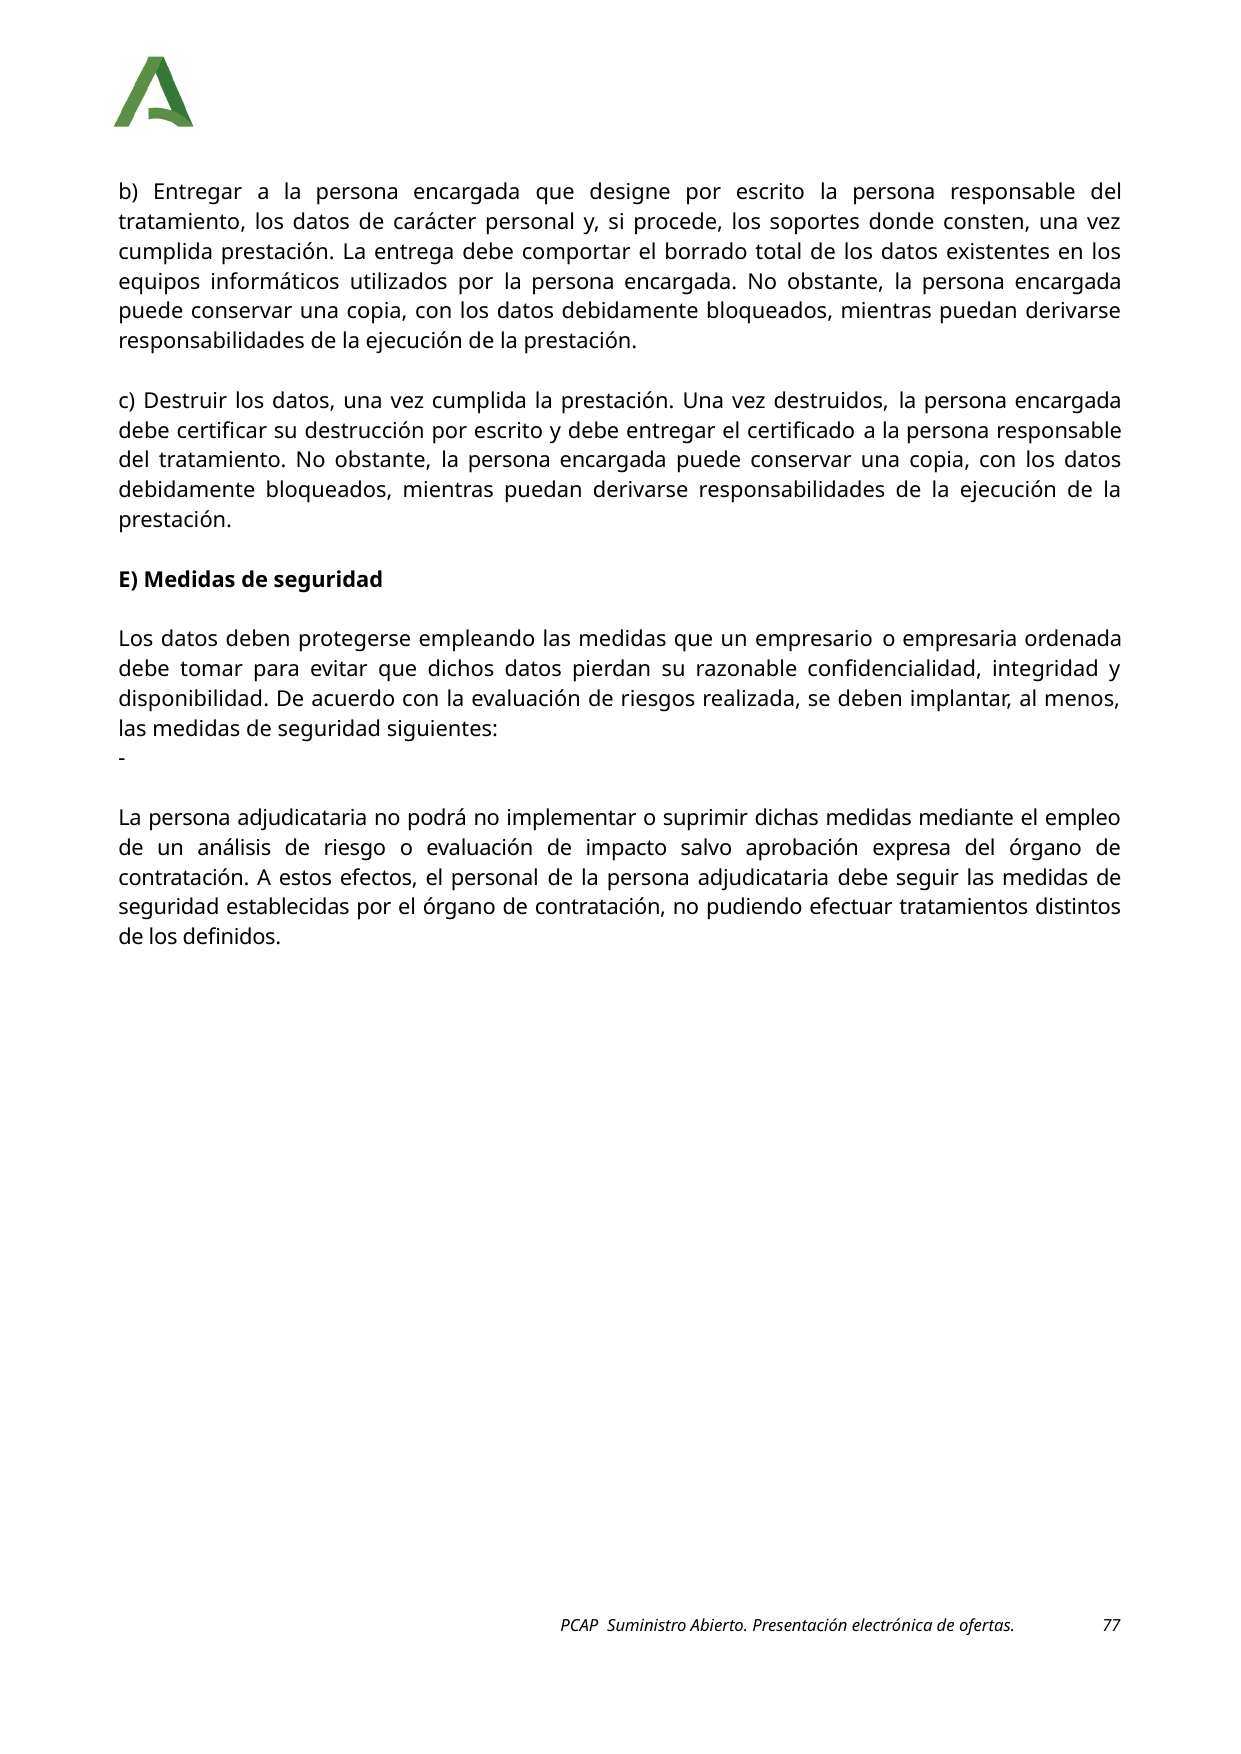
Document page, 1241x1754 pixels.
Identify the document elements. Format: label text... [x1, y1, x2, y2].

text b) Entregar a la persona encargada que designe por escrito la persona responsable del tratamiento, los datos de carácter personal y, si procede, los soportes donde consten, una vez cumplida prestación. La entrega debe comportar el borrado total de los datos existentes en los equipos informáticos utilizados por la persona encargada. No obstante, la persona encargada puede conservar una copia, con los datos debidamente bloqueados, mientras puedan derivarse responsabilidades de la ejecución de la prestación. [118, 176, 1122, 355]
text E) Medidas de seguridad [118, 564, 1122, 593]
text - [118, 742, 1122, 772]
picture [109, 52, 198, 131]
text c) Destruir los datos, una vez cumplida la prestación. Una vez destruidos, la persona encargada debe certificar su destrucción por escrito y debe entregar el certificado a la persona responsable del tratamiento. No obstante, la persona encargada puede conservar una copia, con los datos debidamente bloqueados, mientras puedan derivarse responsabilidades de la ejecución de la prestación. [118, 385, 1122, 534]
text Los datos deben protegerse empleando las medidas que un empresario o empresaria ordenada debe tomar para evitar que dichos datos pierdan su razonable confidencialidad, integridad y disponibilidad. De acuerdo con la evaluación de riesgos realizada, se deben implantar, al menos, las medidas de seguridad siguientes: [118, 623, 1122, 742]
text La persona adjudicataria no podrá no implementar o suprimir dichas medidas mediante el empleo de un análisis de riesgo o evaluación de impacto salvo aprobación expresa del órgano de contratación. A estos efectos, el personal de la persona adjudicataria debe seguir las medidas de seguridad establecidas por el órgano de contratación, no pudiendo efectuar tratamientos distintos de los definidos. [118, 802, 1122, 951]
